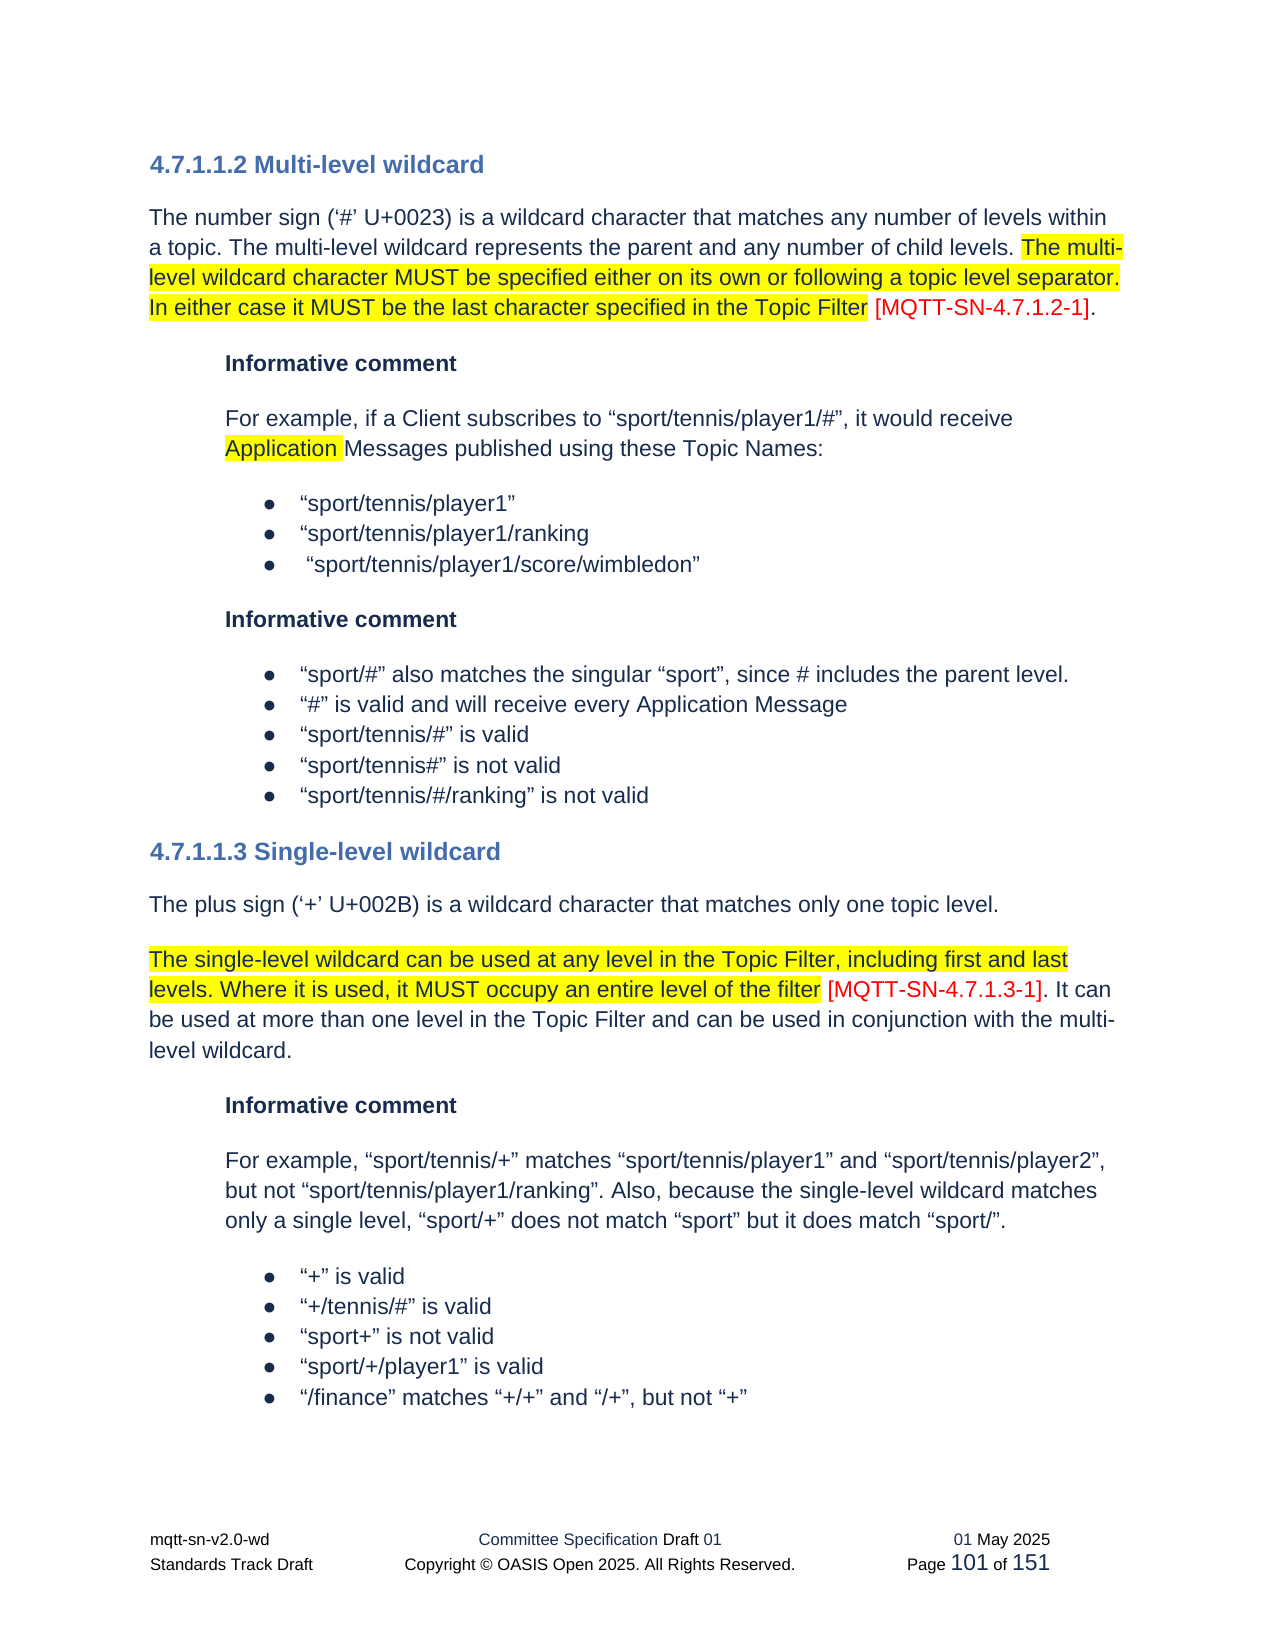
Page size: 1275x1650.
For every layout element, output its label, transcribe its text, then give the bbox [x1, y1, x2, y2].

list “sport/tennis/player1” [262, 490, 1124, 517]
subtitle 4.7.1.1.2 Multi-level wildcard [150, 150, 1124, 179]
list “sport/+/player1” is valid [262, 1353, 1124, 1380]
list “+” is valid [262, 1263, 1124, 1289]
text For example, “sport/tennis/+” matches “sport/tennis/player1” and “sport/tennis/player2”, but not “sport/tennis/player1/ranking”. Also, because the single-level wildcard matches only a single level, “sport/+” does not match “sport” but it does match “sport/”. [225, 1147, 1124, 1234]
text Informative comment [225, 349, 1124, 376]
subtitle 4.7.1.1.3 Single-level wildcard [150, 837, 1124, 866]
list “sport/tennis/player1/ranking [262, 520, 1124, 547]
list “sport/#” also matches the singular “sport”, since # includes the parent level. [262, 661, 1124, 687]
text Informative comment [225, 1092, 1124, 1118]
text Informative comment [225, 606, 1124, 632]
text The single-level wildcard can be used at any level in the Topic Filter, including first and last levels. Where it is used, it MUST occupy an entire level of the filter [MQTT-SN-4.7.1.3-1]. It can be used at more than one level in the Topic Filter and can be used in conjunction with the multi-level wildcard. [148, 946, 1124, 1063]
text The number sign (‘#’ U+0023) is a wildcard character that matches any number of levels within a topic. The multi-level wildcard represents the parent and any number of child levels. The multi-level wildcard character MUST be specified either on its own or following a topic level separator. In either case it MUST be the last character specified in the Topic Filter [MQTT-SN-4.7.1.2-1]. [148, 204, 1124, 321]
text For example, if a Client subscribes to “sport/tennis/player1/#”, it would receive Application Messages published using these Topic Names: [225, 405, 1124, 461]
text The plus sign (‘+’ U+002B) is a wildcard character that matches only one topic level. [148, 891, 1124, 917]
list “sport/tennis#” is not valid [262, 752, 1124, 778]
list “sport+” is not valid [262, 1323, 1124, 1349]
list “/finance” matches “+/+” and “/+”, but not “+” [262, 1383, 1124, 1410]
list “sport/tennis/#/ranking” is not valid [262, 782, 1124, 808]
list “sport/tennis/player1/score/wimbledon” [262, 551, 1124, 577]
list “sport/tennis/#” is valid [262, 721, 1124, 748]
list “#” is valid and will receive every Application Message [262, 691, 1124, 718]
list “+/tennis/#” is valid [262, 1293, 1124, 1319]
